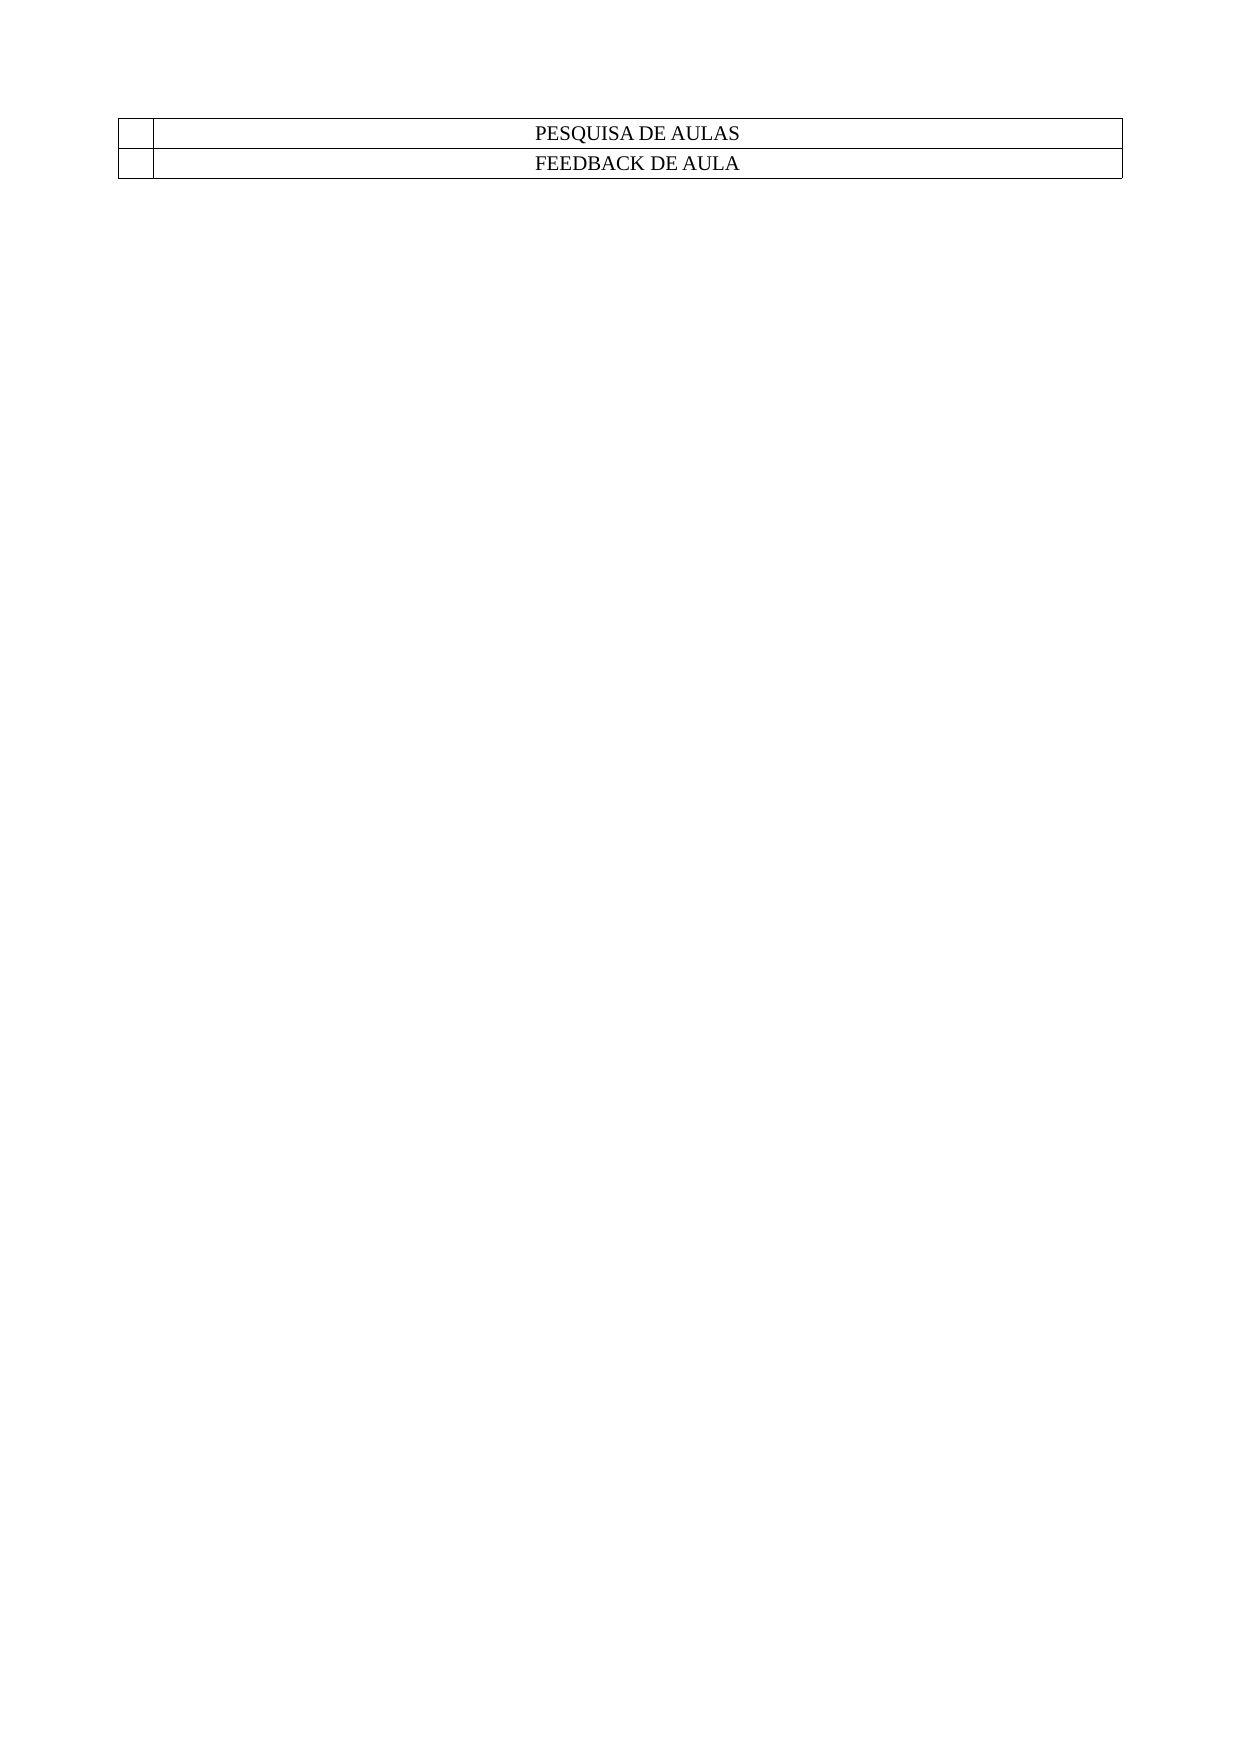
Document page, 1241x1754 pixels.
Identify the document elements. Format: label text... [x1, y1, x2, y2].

table_cell PESQUISA DE AULAS [154, 119, 1122, 148]
table_cell [119, 149, 153, 178]
table_cell [119, 119, 153, 148]
table_cell FEEDBACK DE AULA [154, 149, 1122, 178]
